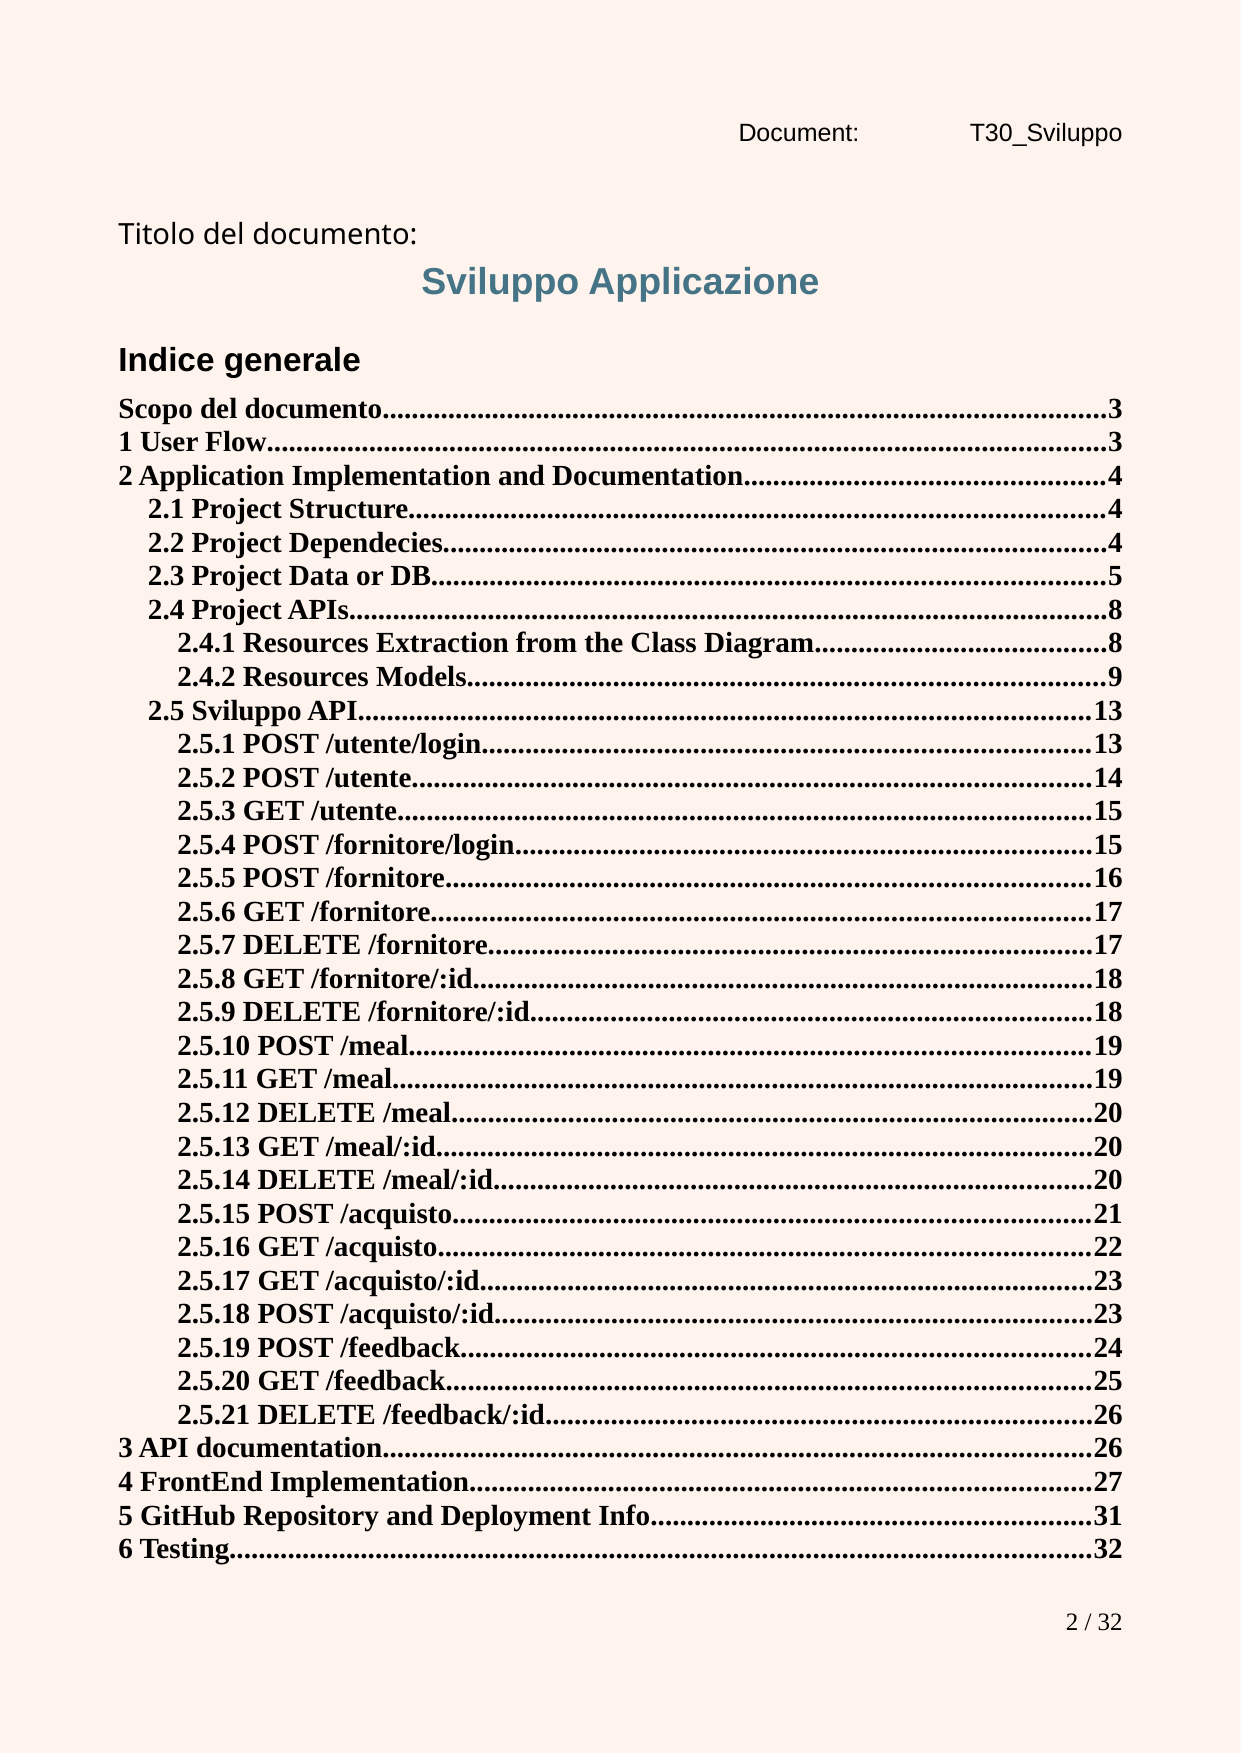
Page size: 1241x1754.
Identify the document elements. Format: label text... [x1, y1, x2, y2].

text 2.5.14 DELETE /meal/:id 20 [177, 1162, 1122, 1196]
text 2.5.15 POST /acquisto 21 [177, 1196, 1122, 1229]
text 5 GitHub Repository and Deployment Info 31 [118, 1498, 1122, 1531]
text 2.1 Project Structure 4 [148, 491, 1122, 525]
text 2.5.11 GET /meal 19 [177, 1062, 1122, 1095]
text 2.3 Project Data or DB 5 [148, 558, 1122, 592]
text 2.5 Sviluppo API 13 [148, 693, 1122, 726]
text 2.5.7 DELETE /fornitore 17 [177, 927, 1122, 961]
text 3 API documentation 26 [118, 1431, 1122, 1464]
text Scopo del documento 3 [118, 391, 1122, 424]
text 2.4 Project APIs 8 [148, 592, 1122, 626]
text 2.5.2 POST /utente 14 [177, 760, 1122, 793]
text 2.5.21 DELETE /feedback/:id 26 [177, 1397, 1122, 1431]
text 2.5.1 POST /utente/login 13 [177, 726, 1122, 760]
text 2.5.13 GET /meal/:id 20 [177, 1129, 1122, 1162]
text 2 Application Implementation and Documentation 4 [118, 458, 1122, 491]
text 2.5.10 POST /meal 19 [177, 1028, 1122, 1062]
text 2.5.12 DELETE /meal 20 [177, 1095, 1122, 1129]
text 2.5.8 GET /fornitore/:id 18 [177, 961, 1122, 994]
text 2.5.17 GET /acquisto/:id 23 [177, 1263, 1122, 1296]
text 2.2 Project Dependecies 4 [148, 525, 1122, 558]
text 2.4.1 Resources Extraction from the Class Diagram 8 [177, 626, 1122, 659]
text 2.5.16 GET /acquisto 22 [177, 1229, 1122, 1263]
text 2.5.3 GET /utente 15 [177, 793, 1122, 827]
text 1 User Flow 3 [118, 424, 1122, 458]
subtitle Sviluppo Applicazione [118, 259, 1122, 302]
text 2.5.18 POST /acquisto/:id 23 [177, 1296, 1122, 1330]
text 6 Testing 32 [118, 1531, 1122, 1565]
text 2.5.9 DELETE /fornitore/:id 18 [177, 994, 1122, 1028]
text 4 FrontEnd Implementation 27 [118, 1464, 1122, 1498]
text 2.5.6 GET /fornitore 17 [177, 894, 1122, 927]
text 2.5.19 POST /feedback 24 [177, 1330, 1122, 1363]
text 2.5.4 POST /fornitore/login 15 [177, 827, 1122, 860]
text Titolo del documento: [118, 205, 1122, 253]
text 2.5.5 POST /fornitore 16 [177, 860, 1122, 894]
subtitle Indice generale [118, 340, 1122, 378]
text 2.4.2 Resources Models 9 [177, 659, 1122, 693]
text 2.5.20 GET /feedback 25 [177, 1363, 1122, 1397]
